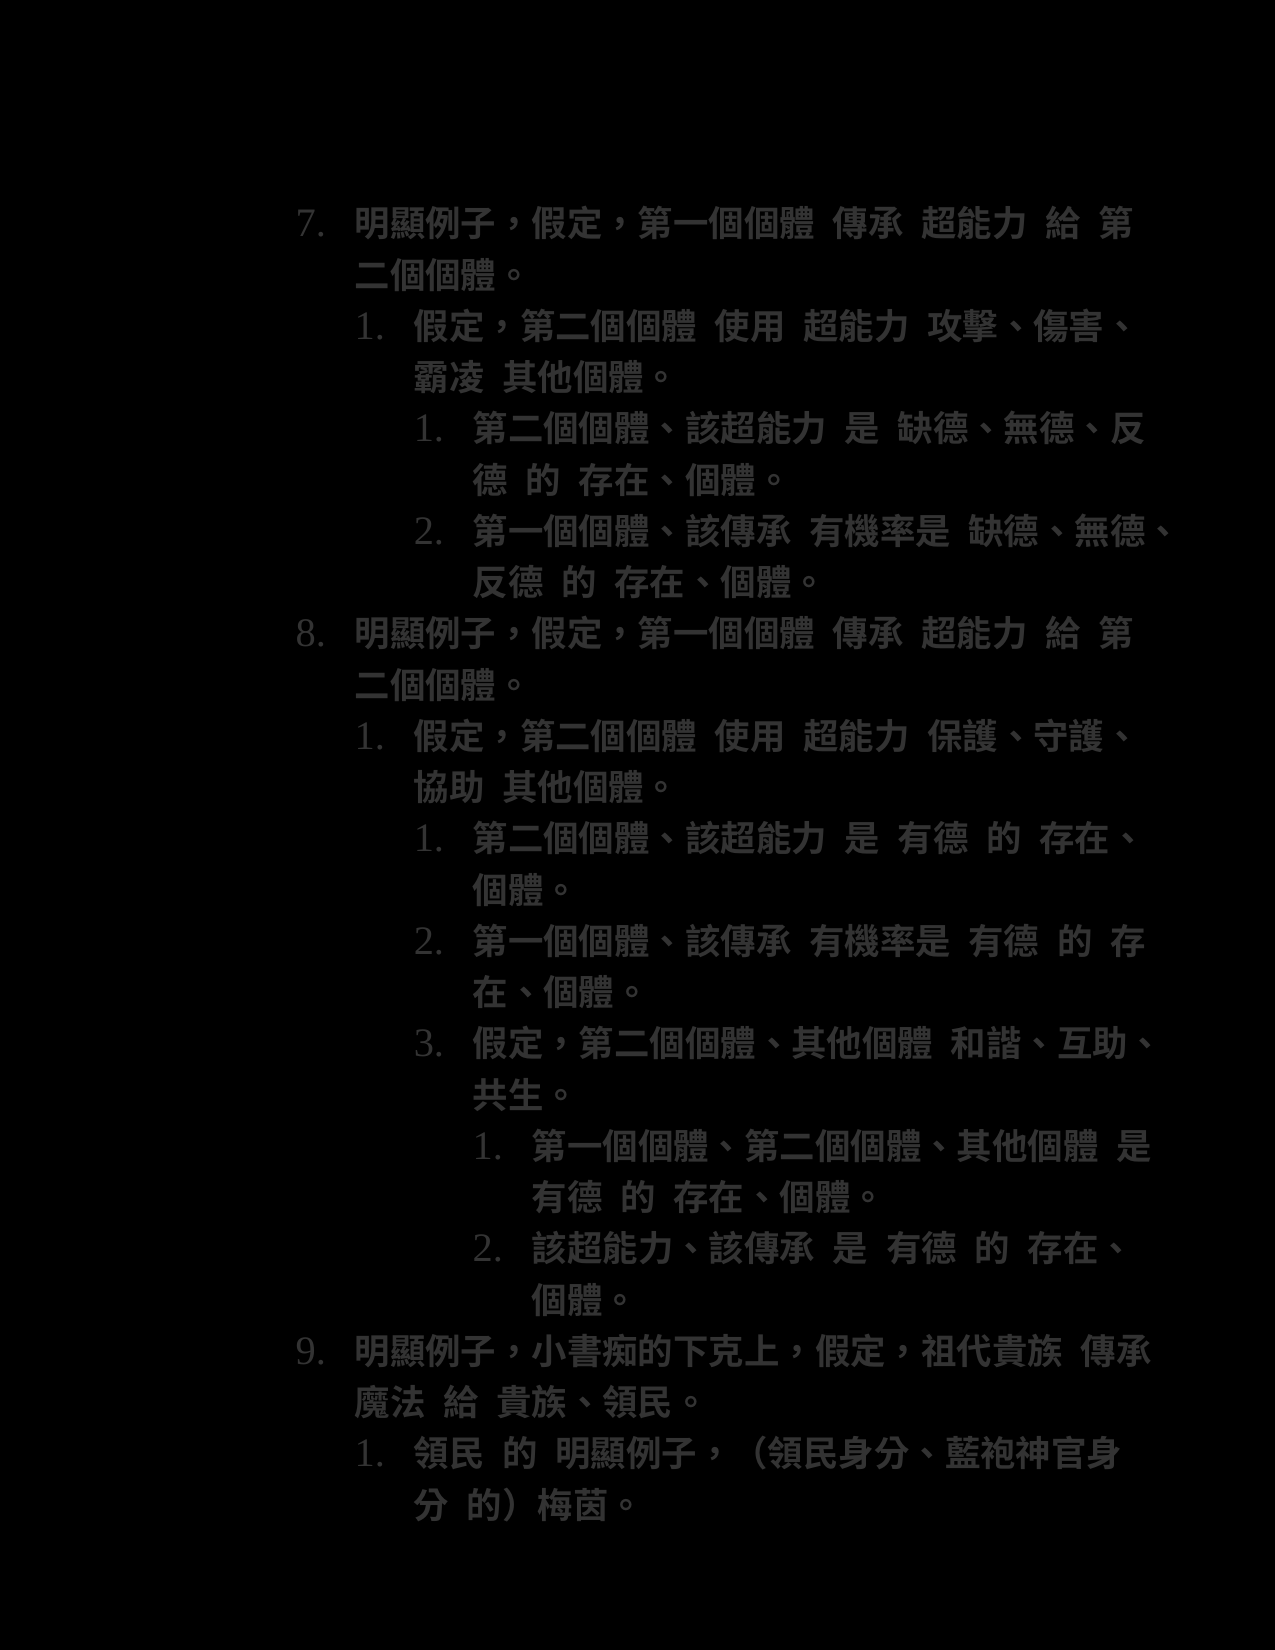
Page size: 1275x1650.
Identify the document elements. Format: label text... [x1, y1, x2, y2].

list 假定，第二個個體、其他個體 和諧、互助、共生。 [413, 1016, 1157, 1118]
list 假定，第二個個體 使用 超能力 攻擊、傷害、霸凌 其他個體。 [354, 298, 1157, 401]
list 明顯例子，假定，第一個個體 傳承 超能力 給 第二個個體。 [295, 196, 1157, 298]
list 第二個個體、該超能力 是 缺德、無德、反德 的 存在、個體。 [413, 401, 1157, 503]
list 領民 的 明顯例子，（領民身分、藍袍神官身分 的）梅茵。 [354, 1426, 1157, 1528]
list 明顯例子，假定，第一個個體 傳承 超能力 給 第二個個體。 [295, 606, 1157, 708]
list 第二個個體、該超能力 是 有德 的 存在、個體。 [413, 811, 1157, 913]
list 第一個個體、該傳承 有機率是 有德 的 存在、個體。 [413, 913, 1157, 1016]
list 明顯例子，小書痴的下克上，假定，祖代貴族 傳承 魔法 給 貴族、領民。 [295, 1323, 1157, 1426]
list 假定，第二個個體 使用 超能力 保護、守護、協助 其他個體。 [354, 708, 1157, 811]
list 該超能力、該傳承 是 有德 的 存在、個體。 [472, 1221, 1157, 1323]
list 第一個個體、該傳承 有機率是 缺德、無德、反德 的 存在、個體。 [413, 503, 1157, 606]
list 第一個個體、第二個個體、其他個體 是 有德 的 存在、個體。 [472, 1118, 1157, 1221]
